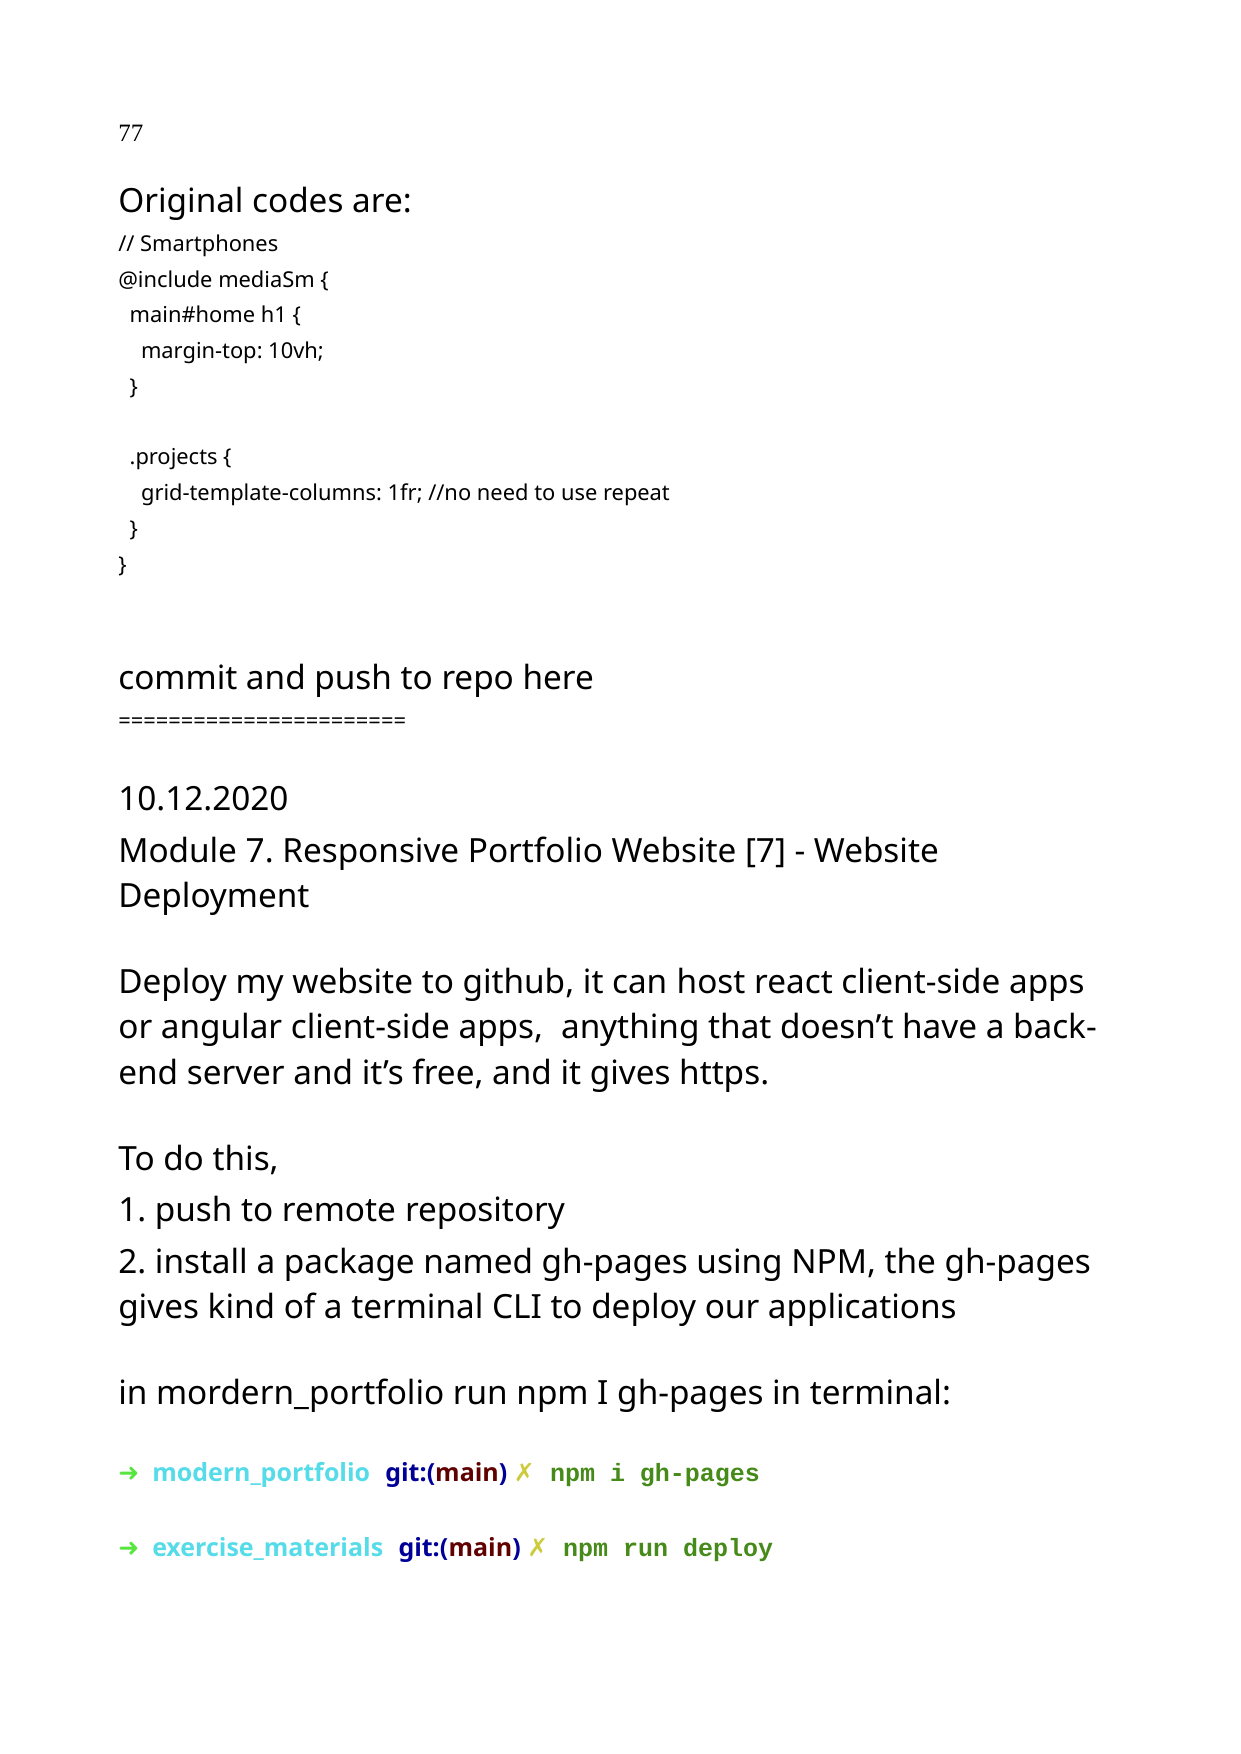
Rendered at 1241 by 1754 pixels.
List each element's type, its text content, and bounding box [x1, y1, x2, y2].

text @include mediaSm { [118, 264, 1122, 293]
text } [118, 371, 1122, 401]
text commit and push to repo here [118, 653, 1122, 699]
text margin-top: 10vh; [118, 335, 1122, 365]
text // Smartphones [118, 228, 1122, 258]
text grid-template-columns: 1fr; //no need to use repeat [118, 477, 1122, 507]
text main#home h1 { [118, 299, 1122, 329]
text } [118, 513, 1122, 543]
text 10.12.2020 [118, 775, 1122, 821]
text ➜ modern_portfolio git:(main) ✗ npm i gh-pages [118, 1454, 1122, 1489]
text in mordern_portfolio run npm I gh-pages in terminal: [118, 1369, 1122, 1414]
text } [118, 549, 1122, 579]
text To do this, [118, 1134, 1122, 1180]
text Deploy my website to github, it can host react client-side apps or angular client-side apps, anything that doesn’t have a back-end server and it’s free, and it gives https. [118, 958, 1122, 1094]
text Module 7. Responsive Portfolio Website [7] - Website Deployment [118, 827, 1122, 917]
text ======================= [118, 705, 1122, 735]
text 2. install a package named gh-pages using NPM, the gh-pages gives kind of a terminal CLI to deploy our applications [118, 1237, 1122, 1328]
text 1. push to remote repository [118, 1186, 1122, 1231]
text .projects { [118, 441, 1122, 471]
text Original codes are: [118, 176, 1122, 222]
text ➜ exercise_materials git:(main) ✗ npm run deploy [118, 1529, 1122, 1563]
